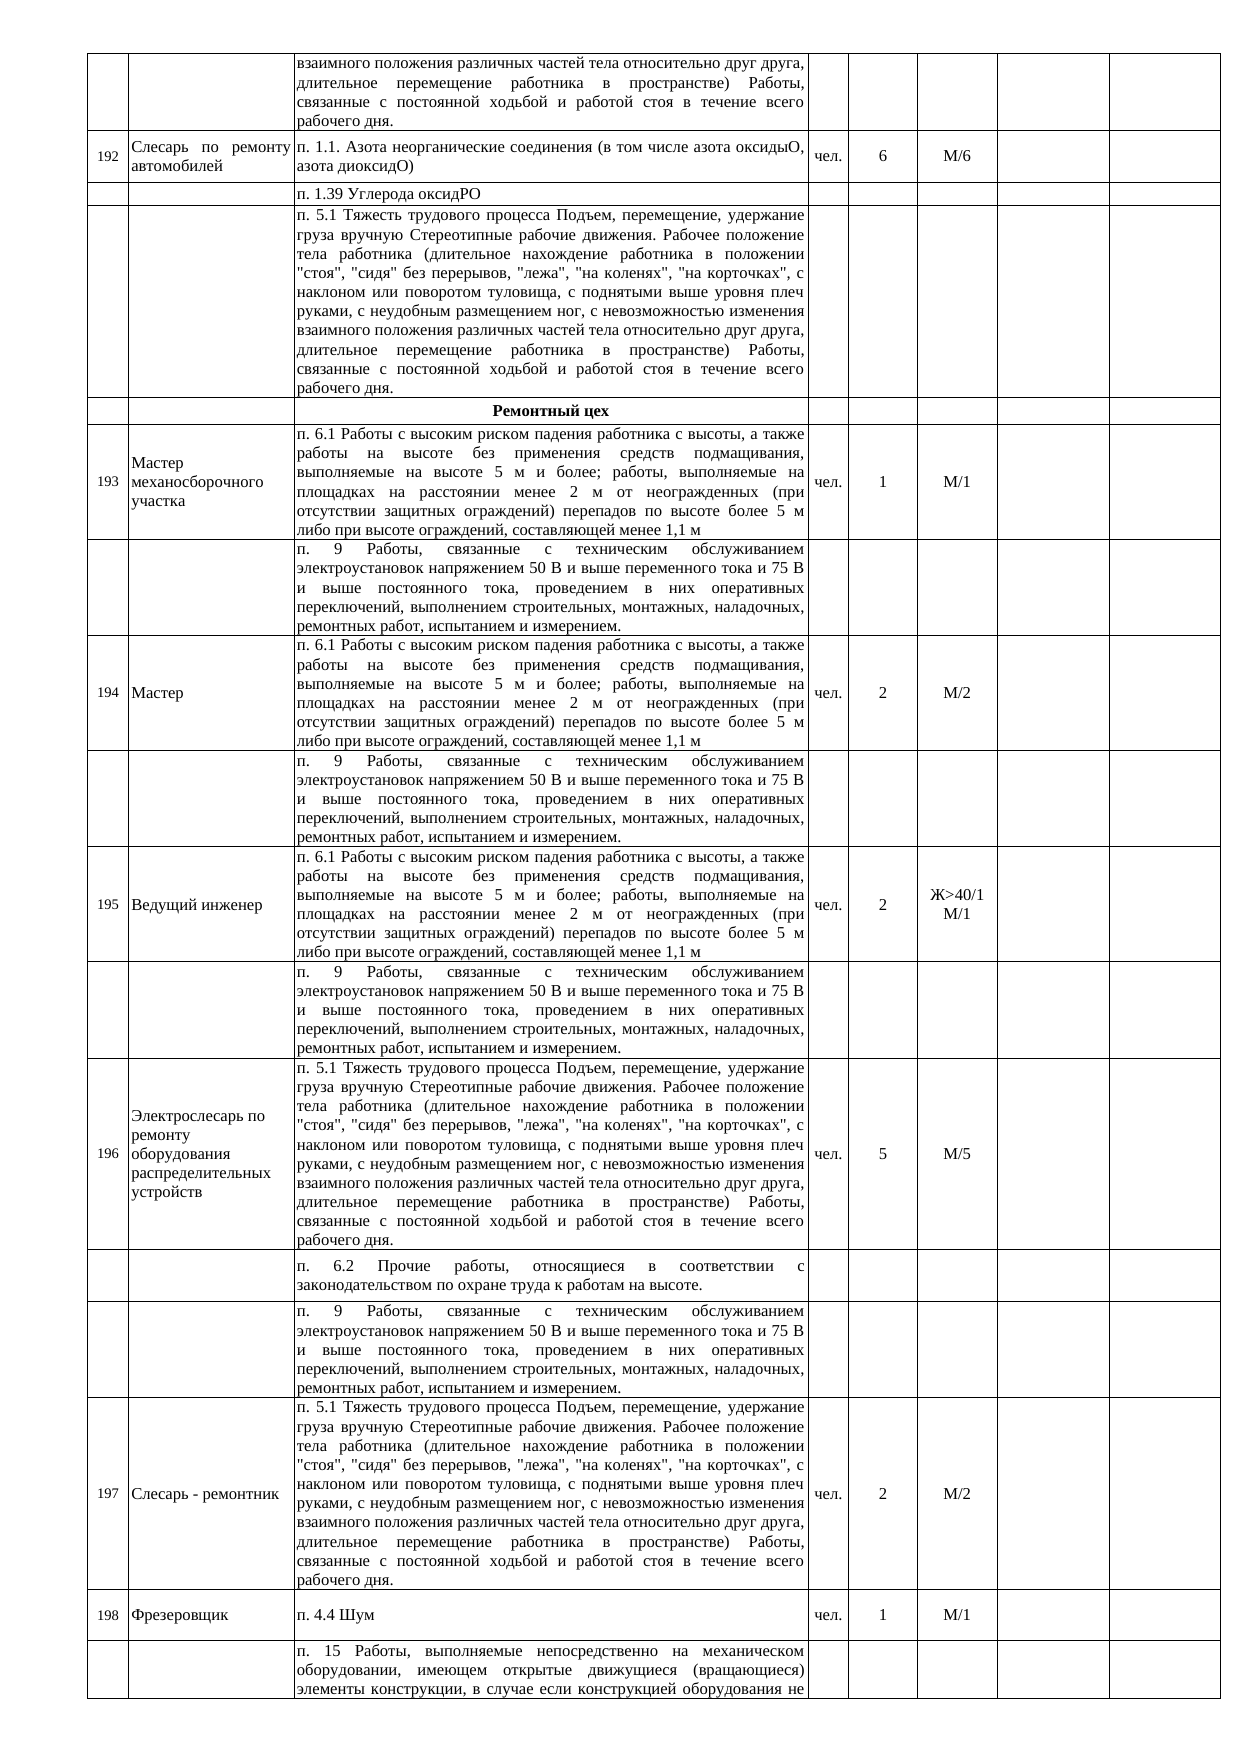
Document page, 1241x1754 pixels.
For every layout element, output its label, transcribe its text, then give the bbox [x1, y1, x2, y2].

table_cell [88, 540, 128, 635]
table_cell п. 6.2 Прочие работы, относящиеся в соответствии с законодательством по охране труда к работам на высоте. [295, 1250, 808, 1301]
table_cell [918, 962, 997, 1057]
table_cell [1110, 847, 1220, 961]
table_cell М/1 [918, 425, 997, 539]
table_cell [129, 1250, 294, 1301]
table_cell М/6 [918, 131, 997, 182]
table_cell Мастер [129, 636, 294, 750]
table_cell [998, 751, 1109, 846]
table_cell [918, 54, 997, 130]
table_cell [998, 540, 1109, 635]
table_cell [1110, 1398, 1220, 1589]
table_cell Ремонтный цех [295, 398, 808, 424]
table_cell [849, 54, 917, 130]
table_cell [809, 1641, 848, 1698]
table_cell [88, 1250, 128, 1301]
table_cell п. 1.39 Углерода оксидРО [295, 183, 808, 205]
table_cell М/1 [918, 1590, 997, 1640]
table_cell п. 6.1 Работы с высоким риском падения работника с высоты, а также работы на высоте без применения средств подмащивания, выполняемые на высоте 5 м и более; работы, выполняемые на площадках на расстоянии менее 2 м от неогражденных (при отсутствии защитных ограждений) перепадов по высоте более 5 м либо при высоте ограждений, составляющей менее 1,1 м [295, 847, 808, 961]
table_cell [129, 1302, 294, 1397]
table_cell п. 15 Работы, выполняемые непосредственно на механическом оборудовании, имеющем открытые движущиеся (вращающиеся) элементы конструкции, в случае если конструкцией оборудования не [295, 1641, 808, 1698]
table_cell [809, 398, 848, 424]
table_cell [998, 1302, 1109, 1397]
table_cell М/5 [918, 1059, 997, 1249]
table_cell [88, 398, 128, 424]
table_cell взаимного положения различных частей тела относительно друг друга, длительное перемещение работника в пространстве) Работы, связанные с постоянной ходьбой и работой стоя в течение всего рабочего дня. [295, 54, 808, 130]
table_cell [809, 54, 848, 130]
table_cell п. 4.4 Шум [295, 1590, 808, 1640]
table_cell 192 [88, 131, 128, 182]
table_cell [918, 1641, 997, 1698]
table_cell чел. [809, 1059, 848, 1249]
table_cell [88, 751, 128, 846]
table_cell [849, 540, 917, 635]
table_cell [809, 540, 848, 635]
table_cell п. 6.1 Работы с высоким риском падения работника с высоты, а также работы на высоте без применения средств подмащивания, выполняемые на высоте 5 м и более; работы, выполняемые на площадках на расстоянии менее 2 м от неогражденных (при отсутствии защитных ограждений) перепадов по высоте более 5 м либо при высоте ограждений, составляющей менее 1,1 м [295, 425, 808, 539]
table_cell [998, 962, 1109, 1057]
table_cell [849, 1302, 917, 1397]
table_cell 195 [88, 847, 128, 961]
table_cell чел. [809, 425, 848, 539]
table_cell [849, 206, 917, 397]
table_cell [998, 183, 1109, 205]
table_cell [1110, 1590, 1220, 1640]
table_cell [1110, 425, 1220, 539]
table_cell [88, 962, 128, 1057]
table_cell [88, 54, 128, 130]
table_cell [998, 131, 1109, 182]
table_cell [1110, 206, 1220, 397]
table_cell п. 1.1. Азота неорганические соединения (в том числе азота оксидыО, азота диоксидО) [295, 131, 808, 182]
table_cell [88, 206, 128, 397]
table_cell п. 5.1 Тяжесть трудового процесса Подъем, перемещение, удержание груза вручную Стереотипные рабочие движения. Рабочее положение тела работника (длительное нахождение работника в положении "стоя", "сидя" без перерывов, "лежа", "на коленях", "на корточках", с наклоном или поворотом туловища, с поднятыми выше уровня плеч руками, с неудобным размещением ног, с невозможностью изменения взаимного положения различных частей тела относительно друг друга, длительное перемещение работника в пространстве) Работы, связанные с постоянной ходьбой и работой стоя в течение всего рабочего дня. [295, 1398, 808, 1589]
table_cell Слесарь по ремонту автомобилей [129, 131, 294, 182]
table_cell [129, 206, 294, 397]
table_cell п. 9 Работы, связанные с техническим обслуживанием электроустановок напряжением 50 В и выше переменного тока и 75 В и выше постоянного тока, проведением в них оперативных переключений, выполнением строительных, монтажных, наладочных, ремонтных работ, испытанием и измерением. [295, 540, 808, 635]
table_cell [849, 962, 917, 1057]
table_cell 1 [849, 1590, 917, 1640]
table_cell [998, 636, 1109, 750]
table_cell п. 9 Работы, связанные с техническим обслуживанием электроустановок напряжением 50 В и выше переменного тока и 75 В и выше постоянного тока, проведением в них оперативных переключений, выполнением строительных, монтажных, наладочных, ремонтных работ, испытанием и измерением. [295, 962, 808, 1057]
table_cell [918, 206, 997, 397]
table_cell Электрослесарь по ремонту оборудования распределительных устройств [129, 1059, 294, 1249]
table_cell Ведущий инженер [129, 847, 294, 961]
table_cell [998, 425, 1109, 539]
table_cell [129, 540, 294, 635]
table_cell [809, 183, 848, 205]
table_cell М/2 [918, 1398, 997, 1589]
table_cell [998, 1641, 1109, 1698]
table_cell [809, 962, 848, 1057]
table_cell 194 [88, 636, 128, 750]
table_cell [918, 183, 997, 205]
table_cell п. 5.1 Тяжесть трудового процесса Подъем, перемещение, удержание груза вручную Стереотипные рабочие движения. Рабочее положение тела работника (длительное нахождение работника в положении "стоя", "сидя" без перерывов, "лежа", "на коленях", "на корточках", с наклоном или поворотом туловища, с поднятыми выше уровня плеч руками, с неудобным размещением ног, с невозможностью изменения взаимного положения различных частей тела относительно друг друга, длительное перемещение работника в пространстве) Работы, связанные с постоянной ходьбой и работой стоя в течение всего рабочего дня. [295, 1059, 808, 1249]
table_cell [998, 54, 1109, 130]
table_cell Фрезеровщик [129, 1590, 294, 1640]
table_cell [998, 1250, 1109, 1301]
table_cell [849, 183, 917, 205]
table_cell [809, 206, 848, 397]
table_cell [998, 1398, 1109, 1589]
table_cell п. 9 Работы, связанные с техническим обслуживанием электроустановок напряжением 50 В и выше переменного тока и 75 В и выше постоянного тока, проведением в них оперативных переключений, выполнением строительных, монтажных, наладочных, ремонтных работ, испытанием и измерением. [295, 751, 808, 846]
table_cell 5 [849, 1059, 917, 1249]
table_cell [998, 1590, 1109, 1640]
table_cell [849, 1250, 917, 1301]
table_cell чел. [809, 1590, 848, 1640]
table_cell 2 [849, 847, 917, 961]
table_cell [918, 1250, 997, 1301]
table_cell Мастер механосборочного участка [129, 425, 294, 539]
table_cell [88, 1641, 128, 1698]
table_cell [1110, 751, 1220, 846]
table_cell [129, 1641, 294, 1698]
table_cell п. 6.1 Работы с высоким риском падения работника с высоты, а также работы на высоте без применения средств подмащивания, выполняемые на высоте 5 м и более; работы, выполняемые на площадках на расстоянии менее 2 м от неогражденных (при отсутствии защитных ограждений) перепадов по высоте более 5 м либо при высоте ограждений, составляющей менее 1,1 м [295, 636, 808, 750]
table_cell 2 [849, 1398, 917, 1589]
table_cell [1110, 1250, 1220, 1301]
table_cell [809, 1250, 848, 1301]
table_cell [998, 206, 1109, 397]
table_cell [849, 398, 917, 424]
table_cell [1110, 962, 1220, 1057]
table_cell 2 [849, 636, 917, 750]
table_cell [1110, 54, 1220, 130]
table_cell [998, 398, 1109, 424]
table_cell [809, 751, 848, 846]
table_cell 1 [849, 425, 917, 539]
table_cell [88, 183, 128, 205]
table_cell 197 [88, 1398, 128, 1589]
table_cell 6 [849, 131, 917, 182]
table_cell [1110, 540, 1220, 635]
table_cell М/2 [918, 636, 997, 750]
table_cell чел. [809, 131, 848, 182]
table_cell 198 [88, 1590, 128, 1640]
table_cell [129, 962, 294, 1057]
table_cell [1110, 398, 1220, 424]
table_cell 193 [88, 425, 128, 539]
table_cell [1110, 636, 1220, 750]
table_cell [129, 183, 294, 205]
table_cell [918, 540, 997, 635]
table_cell [918, 1302, 997, 1397]
table_cell [1110, 1641, 1220, 1698]
table_cell [88, 1302, 128, 1397]
table_cell п. 9 Работы, связанные с техническим обслуживанием электроустановок напряжением 50 В и выше переменного тока и 75 В и выше постоянного тока, проведением в них оперативных переключений, выполнением строительных, монтажных, наладочных, ремонтных работ, испытанием и измерением. [295, 1302, 808, 1397]
table_cell [1110, 1302, 1220, 1397]
table_cell [1110, 131, 1220, 182]
table_cell [849, 1641, 917, 1698]
table_cell чел. [809, 847, 848, 961]
table_cell [918, 398, 997, 424]
table_cell Слесарь - ремонтник [129, 1398, 294, 1589]
table_cell [1110, 1059, 1220, 1249]
table_cell [998, 1059, 1109, 1249]
table_cell [129, 54, 294, 130]
table_cell [809, 1302, 848, 1397]
table_cell 196 [88, 1059, 128, 1249]
table_cell Ж>40/1 М/1 [918, 847, 997, 961]
table_cell [129, 398, 294, 424]
table_cell п. 5.1 Тяжесть трудового процесса Подъем, перемещение, удержание груза вручную Стереотипные рабочие движения. Рабочее положение тела работника (длительное нахождение работника в положении "стоя", "сидя" без перерывов, "лежа", "на коленях", "на корточках", с наклоном или поворотом туловища, с поднятыми выше уровня плеч руками, с неудобным размещением ног, с невозможностью изменения взаимного положения различных частей тела относительно друг друга, длительное перемещение работника в пространстве) Работы, связанные с постоянной ходьбой и работой стоя в течение всего рабочего дня. [295, 206, 808, 397]
table_cell [1110, 183, 1220, 205]
table_cell [918, 751, 997, 846]
table_cell [998, 847, 1109, 961]
table_cell [129, 751, 294, 846]
table_cell чел. [809, 636, 848, 750]
table_cell чел. [809, 1398, 848, 1589]
table_cell [849, 751, 917, 846]
